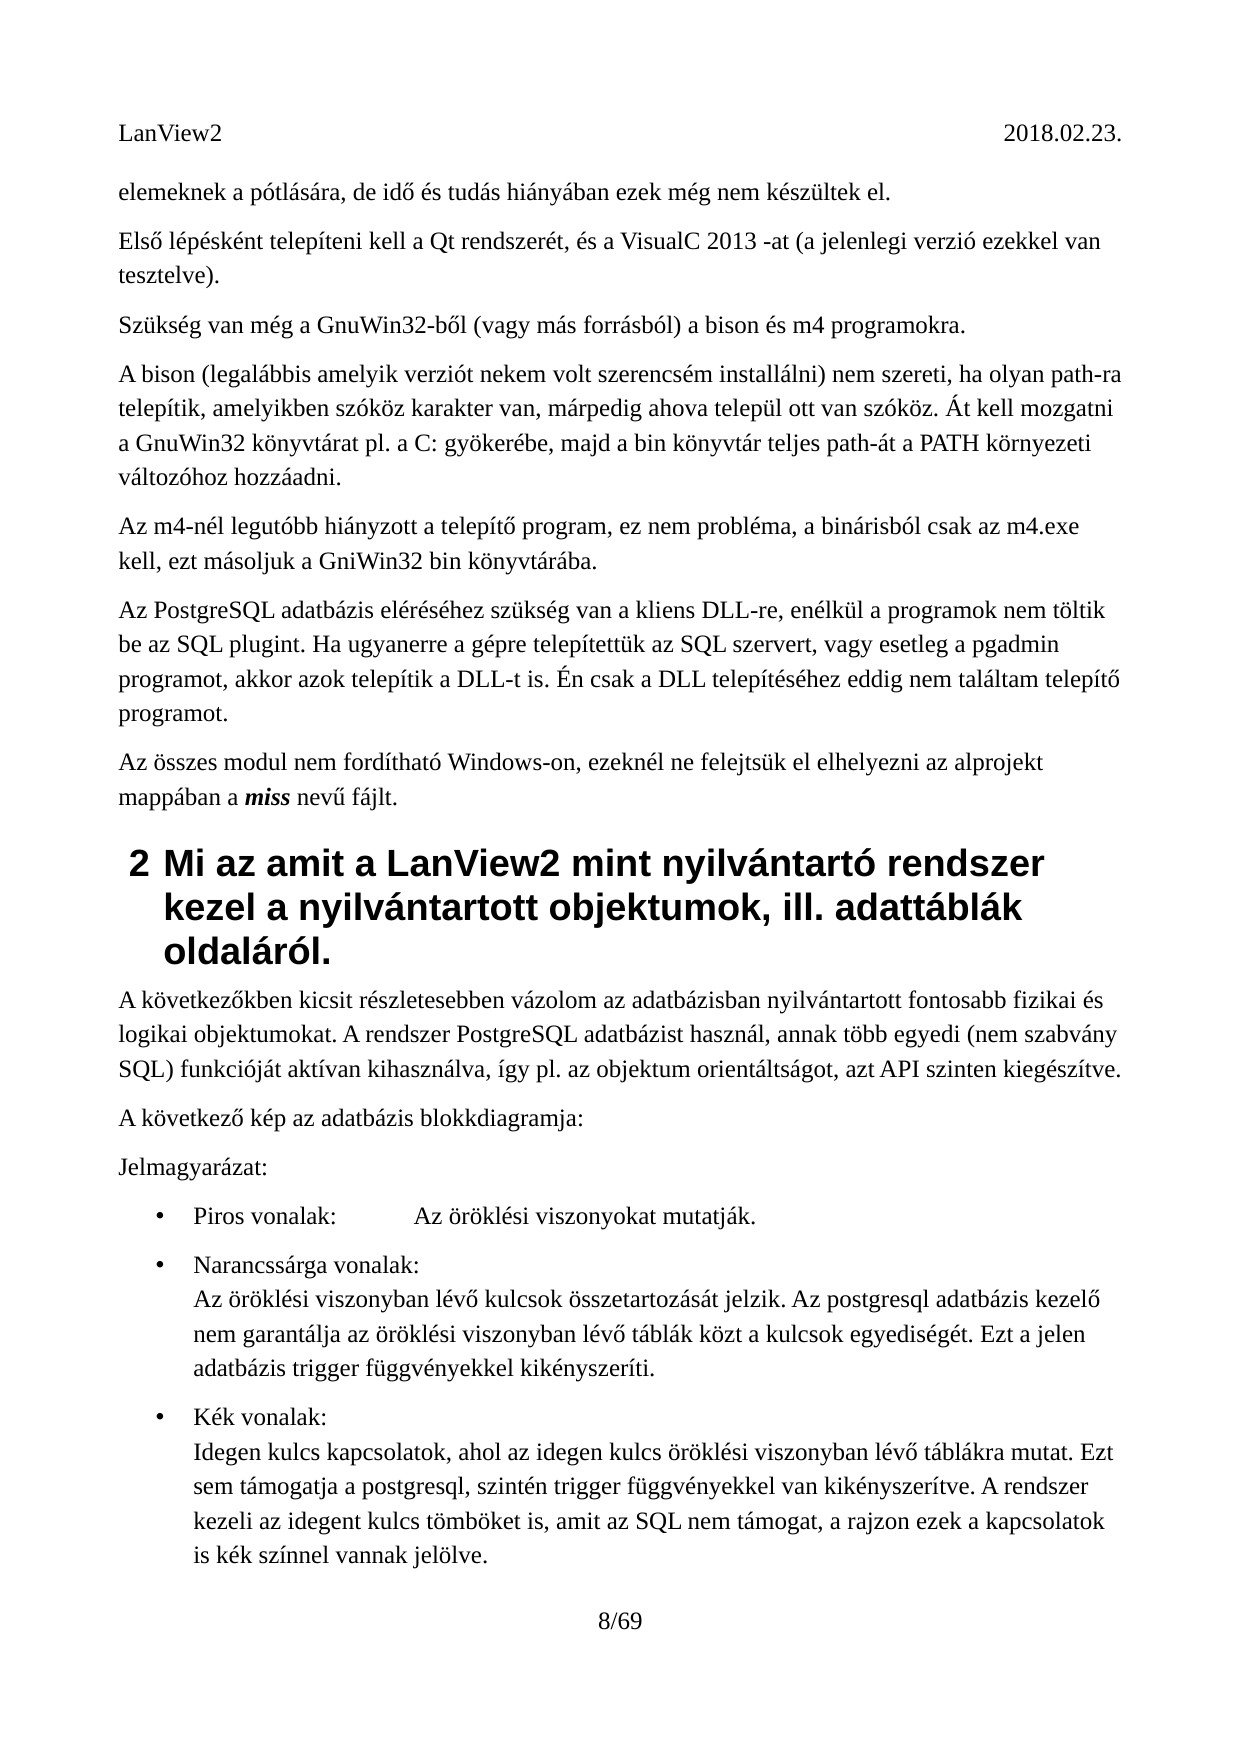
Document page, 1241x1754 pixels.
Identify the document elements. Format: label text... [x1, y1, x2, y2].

text A következő kép az adatbázis blokkdiagramja: [118, 1103, 1122, 1131]
text Az m4-nél legutóbb hiányzott a telepítő program, ez nem probléma, a binárisból csak az m4.exe kell, ezt másoljuk a GniWin32 bin könyvtárába. [118, 511, 1122, 574]
list Piros vonalak: Az öröklési viszonyokat mutatják. [156, 1201, 1122, 1229]
text Az összes modul nem fordítható Windows-on, ezeknél ne felejtsük el elhelyezni az alprojekt mappában a miss nevű fájlt. [118, 747, 1122, 811]
subtitle Mi az amit a LanView2 mint nyilvántartó rendszer kezel a nyilvántartott objektumok, ill. adattáblák oldaláról. [118, 841, 1122, 972]
text A bison (legalábbis amelyik verziót nekem volt szerencsém installálni) nem szereti, ha olyan path-ra telepítik, amelyikben szóköz karakter van, márpedig ahova települ ott van szóköz. Át kell mozgatni a GnuWin32 könyvtárat pl. a C: gyökerébe, majd a bin könyvtár teljes path-át a PATH környezeti változóhoz hozzáadni. [118, 359, 1122, 491]
text Az PostgreSQL adatbázis eléréséhez szükség van a kliens DLL-re, enélkül a programok nem töltik be az SQL plugint. Ha ugyanerre a gépre telepítettük az SQL szervert, vagy esetleg a pgadmin programot, akkor azok telepítik a DLL-t is. Én csak a DLL telepítéséhez eddig nem találtam telepítő programot. [118, 595, 1122, 727]
list Kék vonalak: Idegen kulcs kapcsolatok, ahol az idegen kulcs öröklési viszonyban lévő táblákra mutat. Ezt sem támogatja a postgresql, szintén trigger függvényekkel van kikényszerítve. A rendszer kezeli az idegent kulcs tömböket is, amit az SQL nem támogat, a rajzon ezek a kapcsolatok is kék színnel vannak jelölve. [156, 1402, 1122, 1569]
text Jelmagyarázat: [118, 1152, 1122, 1181]
text Szükség van még a GnuWin32-ből (vagy más forrásból) a bison és m4 programokra. [118, 310, 1122, 338]
list Narancssárga vonalak: Az öröklési viszonyban lévő kulcsok összetartozását jelzik. Az postgresql adatbázis kezelő nem garantálja az öröklési viszonyban lévő táblák közt a kulcsok egyediségét. Ezt a jelen adatbázis trigger függvényekkel kikényszeríti. [156, 1250, 1122, 1382]
text A következőkben kicsit részletesebben vázolom az adatbázisban nyilvántartott fontosabb fizikai és logikai objektumokat. A rendszer PostgreSQL adatbázist használ, annak több egyedi (nem szabvány SQL) funkcióját aktívan kihasználva, így pl. az objektum orientáltságot, azt API szinten kiegészítve. [118, 985, 1122, 1082]
text elemeknek a pótlására, de idő és tudás hiányában ezek még nem készültek el. [118, 177, 1122, 206]
text Első lépésként telepíteni kell a Qt rendszerét, és a VisualC 2013 -at (a jelenlegi verzió ezekkel van tesztelve). [118, 226, 1122, 289]
